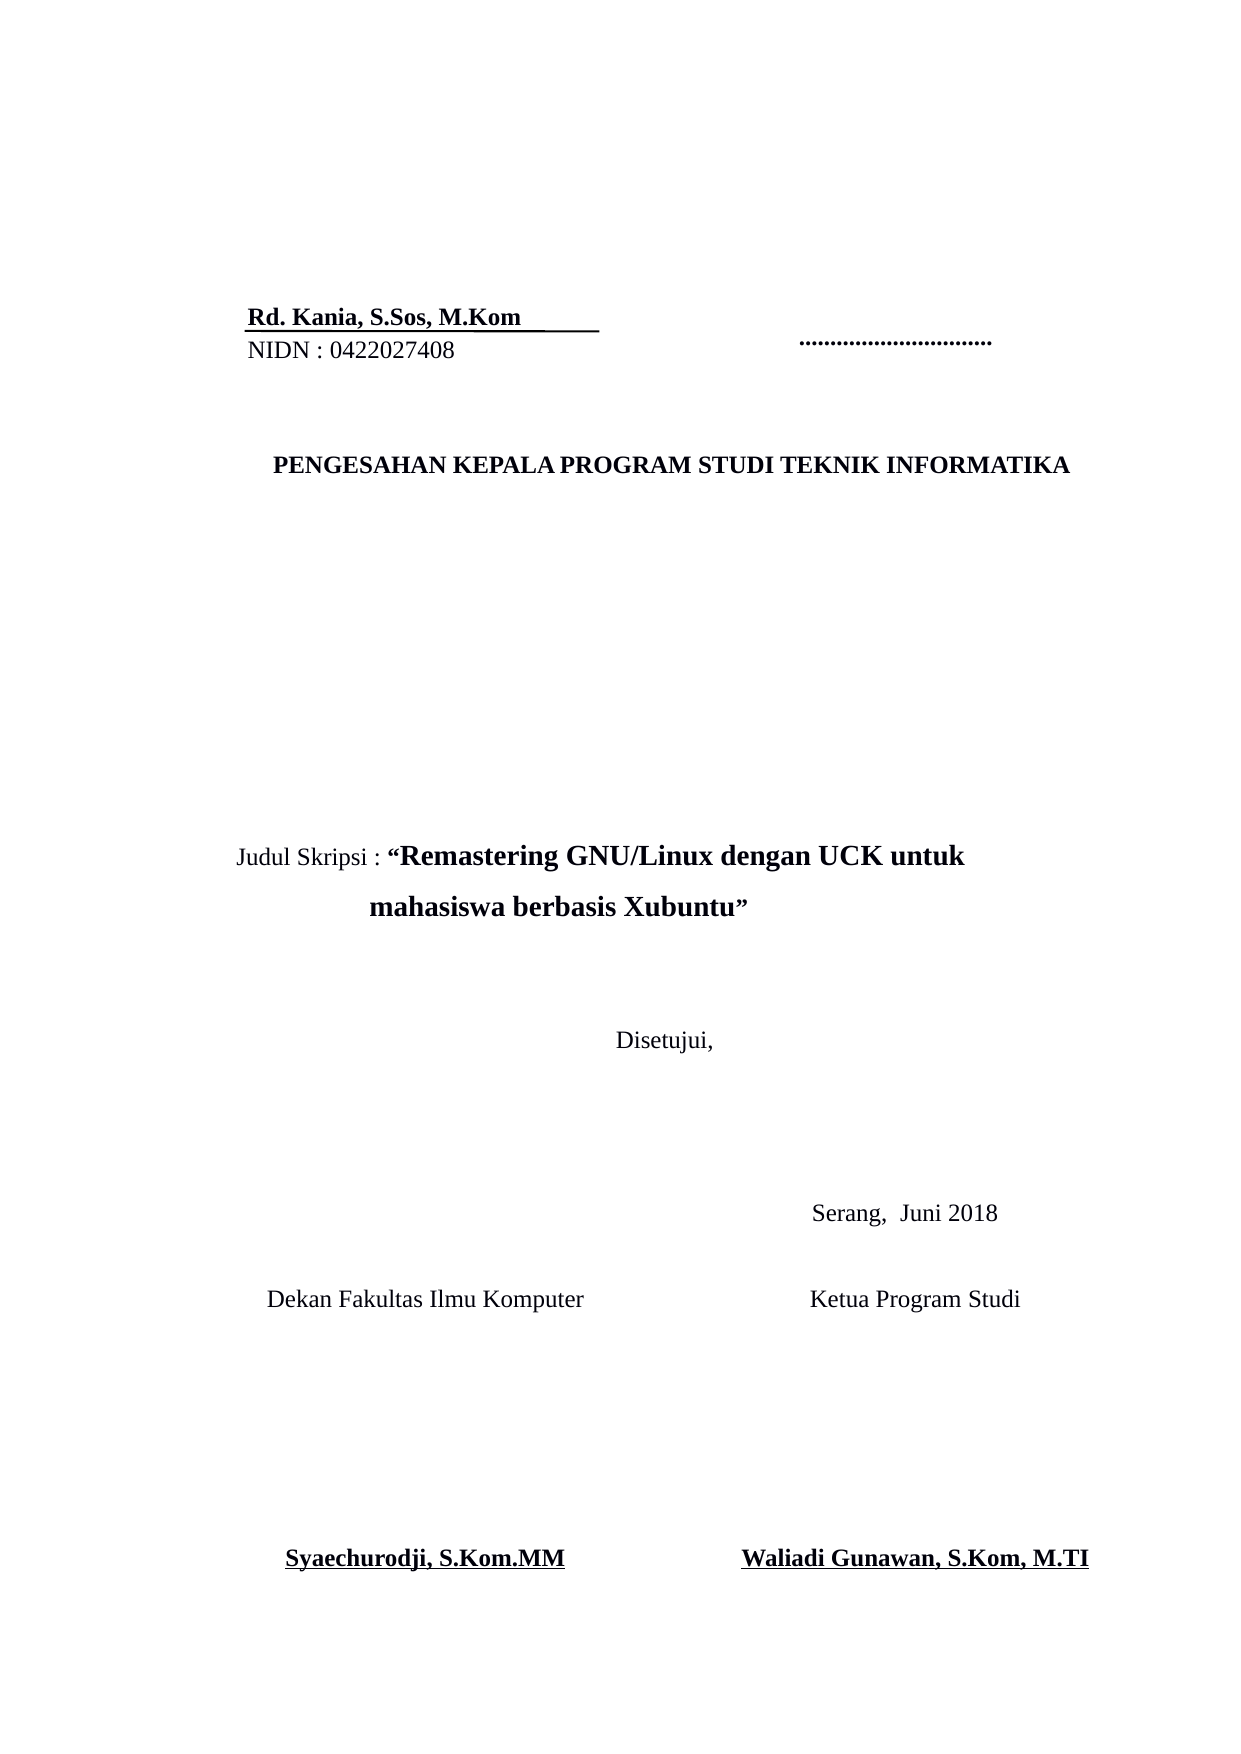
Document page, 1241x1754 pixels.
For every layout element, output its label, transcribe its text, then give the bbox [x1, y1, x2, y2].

table_header [602, 1284, 661, 1577]
table_header [661, 1284, 720, 1577]
text Disetujui, [236, 1025, 1093, 1054]
table_header Ketua Program Studi Waliadi Gunawan, S.Kom, M.TI [720, 1284, 1109, 1577]
table_cell ............................... [676, 236, 1115, 364]
table_header Dekan Fakultas Ilmu Komputer Syaechurodji, S.Kom.MM [248, 1284, 602, 1577]
text Judul Skripsi : “Remastering GNU/Linux dengan UCK untuk mahasiswa berbasis Xubuntu” [236, 838, 1093, 922]
text Serang, Juni 2018 [236, 1198, 1093, 1227]
text PENGESAHAN KEPALA PROGRAM STUDI TEKNIK INFORMATIKA [207, 450, 1137, 479]
table_cell Rd. Kania, S.Sos, M.Kom NIDN : 0422027408 [236, 236, 676, 364]
